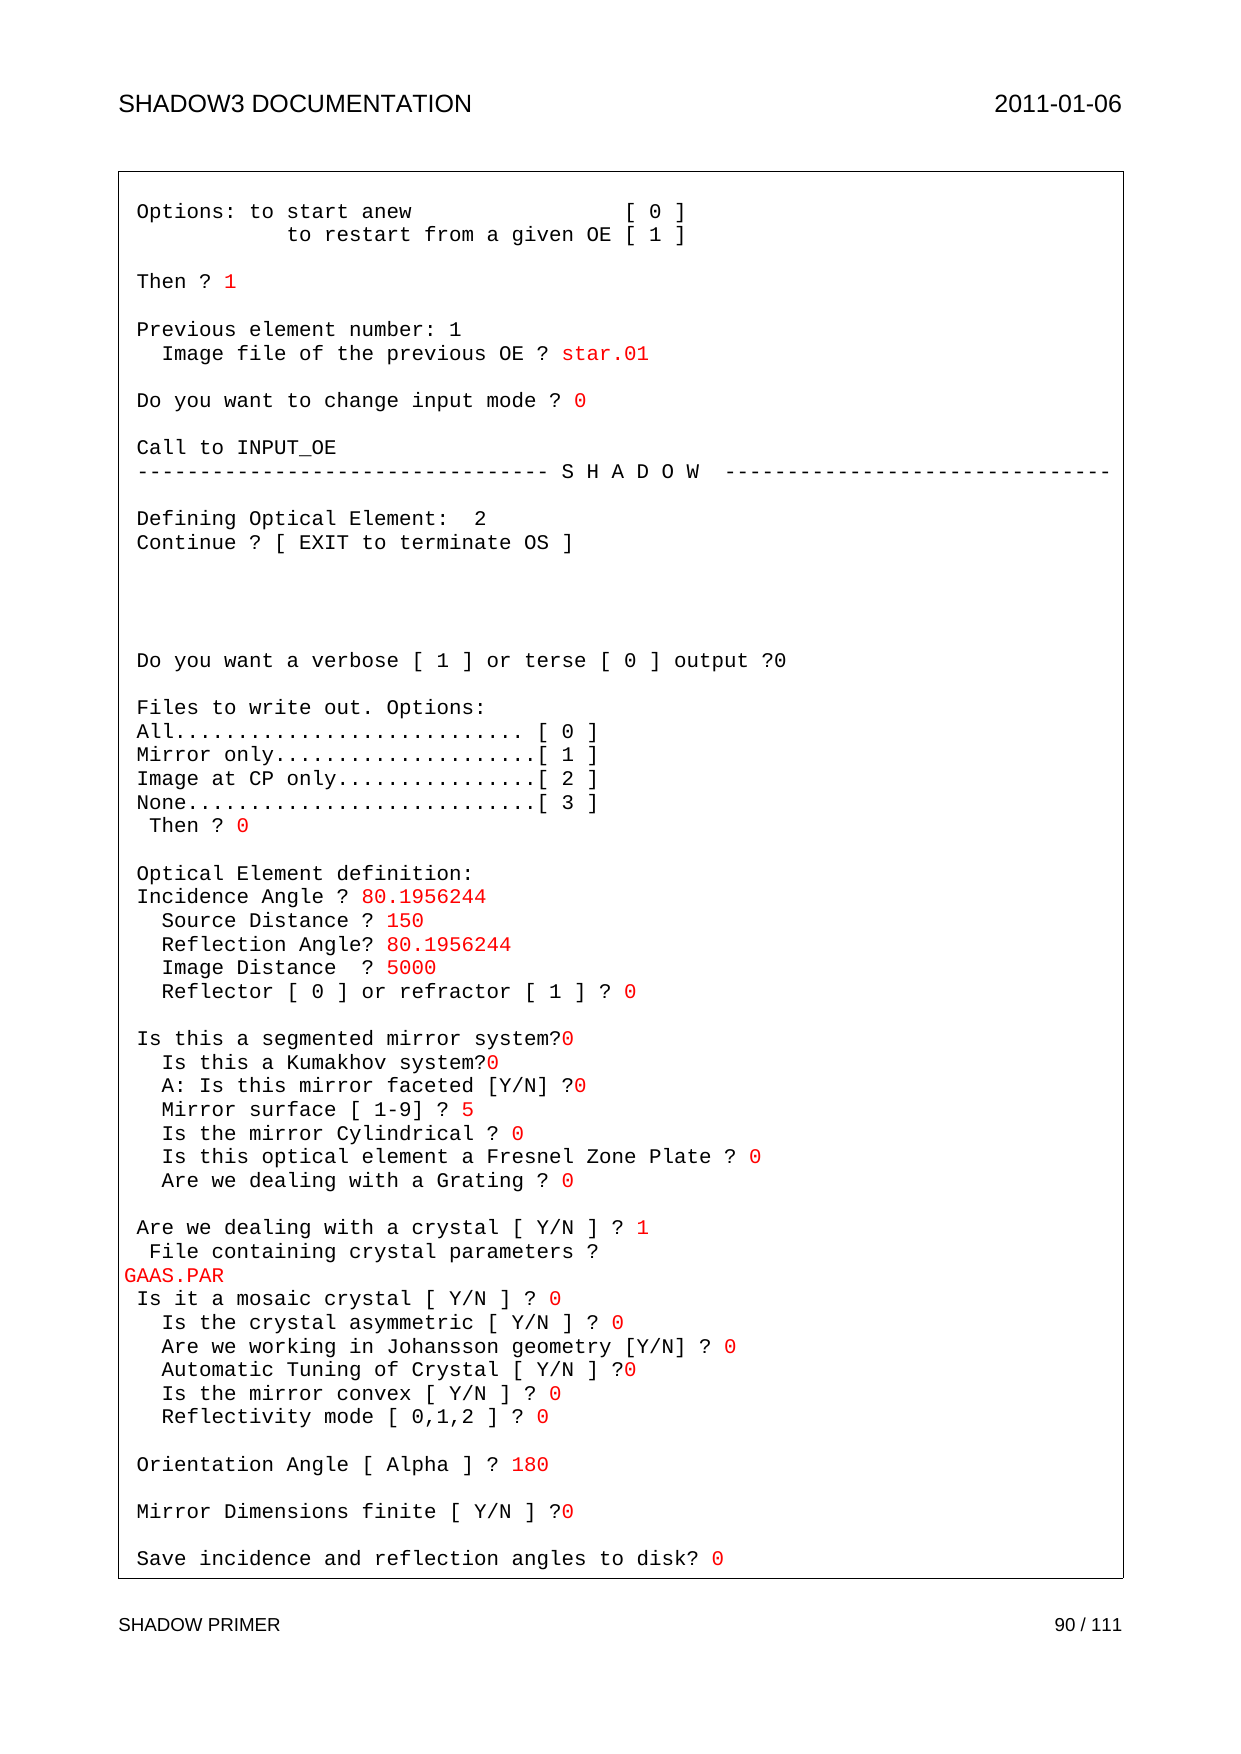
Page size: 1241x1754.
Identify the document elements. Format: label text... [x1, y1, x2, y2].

table_cell Options: to start anew [ 0 ] to restart from a given OE [ 1 ] Then ? 1 Previous element number: 1 Image file of the previous OE ? star.01 Do you want to change input mode ? 0 Call to INPUT_OE --------------------------------- S H A D O W ------------------------------- Defining Optical Element: 2 Continue ? [ EXIT to terminate OS ] Do you want a verbose [ 1 ] or terse [ 0 ] output ?0 Files to write out. Options: All............................ [ 0 ] Mirror only.....................[ 1 ] Image at CP only................[ 2 ] None............................[ 3 ] Then ? 0 Optical Element definition: Incidence Angle ? 80.1956244 Source Distance ? 150 Reflection Angle? 80.1956244 Image Distance ? 5000 Reflector [ 0 ] or refractor [ 1 ] ? 0 Is this a segmented mirror system?0 Is this a Kumakhov system?0 A: Is this mirror faceted [Y/N] ?0 Mirror surface [ 1-9] ? 5 Is the mirror Cylindrical ? 0 Is this optical element a Fresnel Zone Plate ? 0 Are we dealing with a Grating ? 0 Are we dealing with a crystal [ Y/N ] ? 1 File containing crystal parameters ? GAAS.PAR Is it a mosaic crystal [ Y/N ] ? 0 Is the crystal asymmetric [ Y/N ] ? 0 Are we working in Johansson geometry [Y/N] ? 0 Automatic Tuning of Crystal [ Y/N ] ?0 Is the mirror convex [ Y/N ] ? 0 Reflectivity mode [ 0,1,2 ] ? 0 Orientation Angle [ Alpha ] ? 180 Mirror Dimensions finite [ Y/N ] ?0 Save incidence and reflection angles to disk? 0 [119, 172, 1123, 1578]
